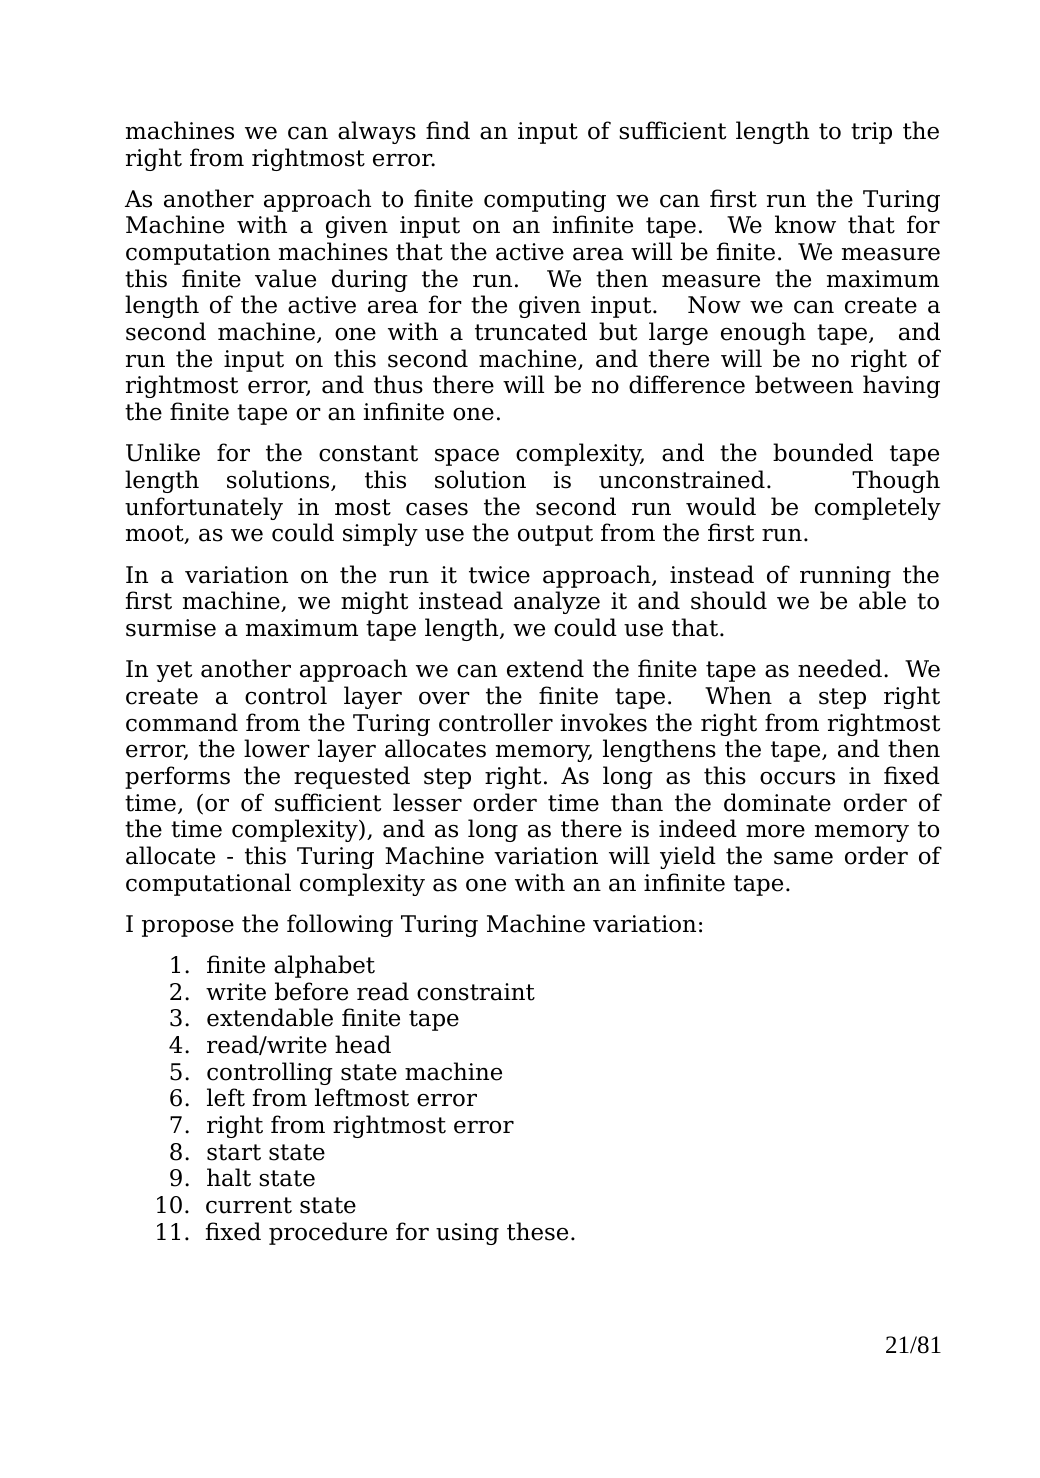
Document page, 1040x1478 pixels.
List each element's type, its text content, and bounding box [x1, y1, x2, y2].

text As another approach to finite computing we can first run the Turing Machine with a given input on an infinite tape. We know that for computation machines that the active area will be finite. We measure this finite value during the run. We then measure the maximum length of the active area for the given input. Now we can create a second machine, one with a truncated but large enough tape, and run the input on this second machine, and there will be no right of rightmost error, and thus there will be no difference between having the finite tape or an infinite one. [125, 186, 942, 426]
list right from rightmost error [169, 1112, 942, 1139]
list halt state [169, 1166, 942, 1192]
list finite alphabet [169, 952, 942, 979]
text machines we can always find an input of sufficient length to trip the right from rightmost error. [125, 118, 942, 171]
list write before read constraint [169, 979, 942, 1006]
text In yet another approach we can extend the finite tape as needed. We create a control layer over the finite tape. When a step right command from the Turing controller invokes the right from rightmost error, the lower layer allocates memory, lengthens the tape, and then performs the requested step right. As long as this occurs in fixed time, (or of sufficient lesser order time than the dominate order of the time complexity), and as long as there is indeed more memory to allocate - this Turing Machine variation will yield the same order of computational complexity as one with an an infinite tape. [125, 656, 942, 896]
list read/write head [169, 1032, 942, 1059]
list controlling state machine [169, 1059, 942, 1086]
text I propose the following Turing Machine variation: [125, 911, 942, 938]
text In a variation on the run it twice approach, instead of running the first machine, we might instead analyze it and should we be able to surmise a maximum tape length, we could use that. [125, 562, 942, 642]
text 10. current state [125, 1192, 942, 1219]
list left from leftmost error [169, 1086, 942, 1112]
text 11. fixed procedure for using these. [125, 1219, 942, 1246]
text Unlike for the constant space complexity, and the bounded tape length solutions, this solution is unconstrained. Though unfortunately in most cases the second run would be completely moot, as we could simply use the output from the first run. [125, 441, 942, 547]
list start state [169, 1139, 942, 1166]
list extendable finite tape [169, 1006, 942, 1032]
